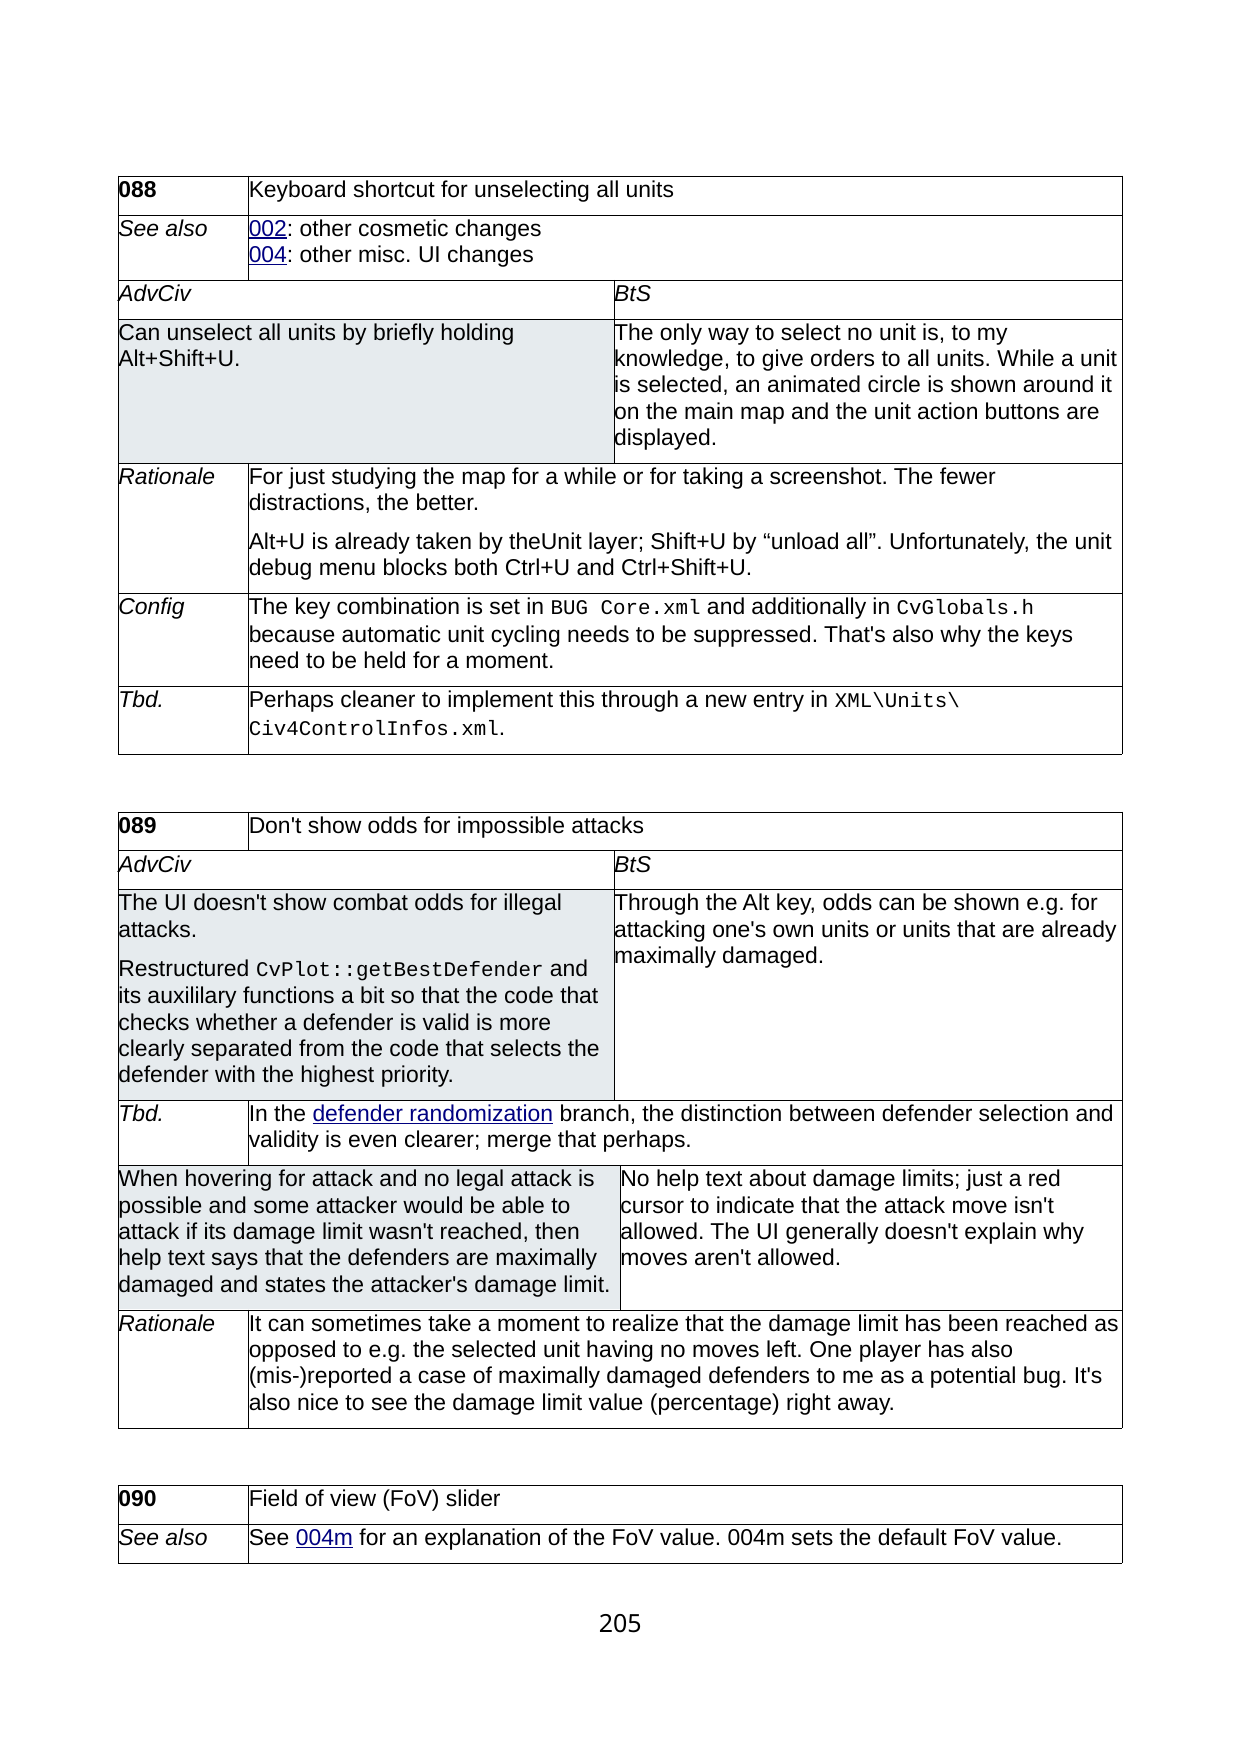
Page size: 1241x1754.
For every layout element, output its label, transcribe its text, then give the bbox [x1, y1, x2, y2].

table_cell 002: other cosmetic changes 004: other misc. UI changes [249, 216, 1122, 280]
table_cell When hovering for attack and no legal attack is possible and some attacker would be able to attack if its damage limit wasn't reached, then help text says that the defenders are maximally damaged and states the attacker's damage limit. [119, 1166, 620, 1309]
table_header 090 [119, 1486, 248, 1524]
table_cell The key combination is set in BUG Core.xml and additionally in CvGlobals.h because automatic unit cycling needs to be suppressed. That's also why the keys need to be held for a moment. [249, 594, 1122, 686]
table_cell See also [119, 1525, 248, 1563]
table_header Keyboard shortcut for unselecting all units [249, 177, 1122, 214]
table_cell Tbd. [119, 1101, 248, 1165]
table_header Field of view (FoV) slider [249, 1486, 1122, 1524]
table_cell Rationale [119, 464, 248, 593]
table_cell See also [119, 216, 248, 280]
table_cell Config [119, 594, 248, 686]
table_cell Through the Alt key, odds can be shown e.g. for attacking one's own units or units that are already maximally damaged. [615, 890, 1122, 1100]
table_cell See 004m for an explanation of the FoV value. 004m sets the default FoV value. [249, 1525, 1122, 1563]
table_cell For just studying the map for a while or for taking a screenshot. The fewer distractions, the better. Alt+U is already taken by theUnit layer; Shift+U by “unload all”. Unfortunately, the unit debug menu blocks both Ctrl+U and Ctrl+Shift+U. [249, 464, 1122, 593]
table_cell BtS [615, 281, 1122, 318]
table_header 088 [119, 177, 248, 214]
table_cell AdvCiv [119, 851, 614, 889]
table_cell The only way to select no unit is, to my knowledge, to give orders to all units. While a unit is selected, an animated circle is shown around it on the main map and the unit action buttons are displayed. [615, 320, 1122, 463]
table_cell No help text about damage limits; just a red cursor to indicate that the attack move isn't allowed. The UI generally doesn't explain why moves aren't allowed. [621, 1166, 1122, 1309]
table_cell Can unselect all units by briefly holding Alt+Shift+U. [119, 320, 614, 463]
table_cell Perhaps cleaner to implement this through a new entry in XML\Units\Civ4ControlInfos.xml. [249, 687, 1122, 754]
table_cell It can sometimes take a moment to realize that the damage limit has been reached as opposed to e.g. the selected unit having no moves left. One player has also (mis-)reported a case of maximally damaged defenders to me as a potential bug. It's also nice to see the damage limit value (percentage) right away. [249, 1311, 1122, 1427]
table_cell In the defender randomization branch, the distinction between defender selection and validity is even clearer; merge that perhaps. [249, 1101, 1122, 1165]
table_header 089 [119, 813, 248, 850]
table_header Don't show odds for impossible attacks [249, 813, 1122, 850]
table_cell BtS [615, 851, 1122, 889]
table_cell The UI doesn't show combat odds for illegal attacks. Restructured CvPlot::getBestDefender and its auxililary functions a bit so that the code that checks whether a defender is valid is more clearly separated from the code that selects the defender with the highest priority. [119, 890, 614, 1100]
table_cell Rationale [119, 1311, 248, 1427]
table_cell AdvCiv [119, 281, 614, 318]
table_cell Tbd. [119, 687, 248, 754]
